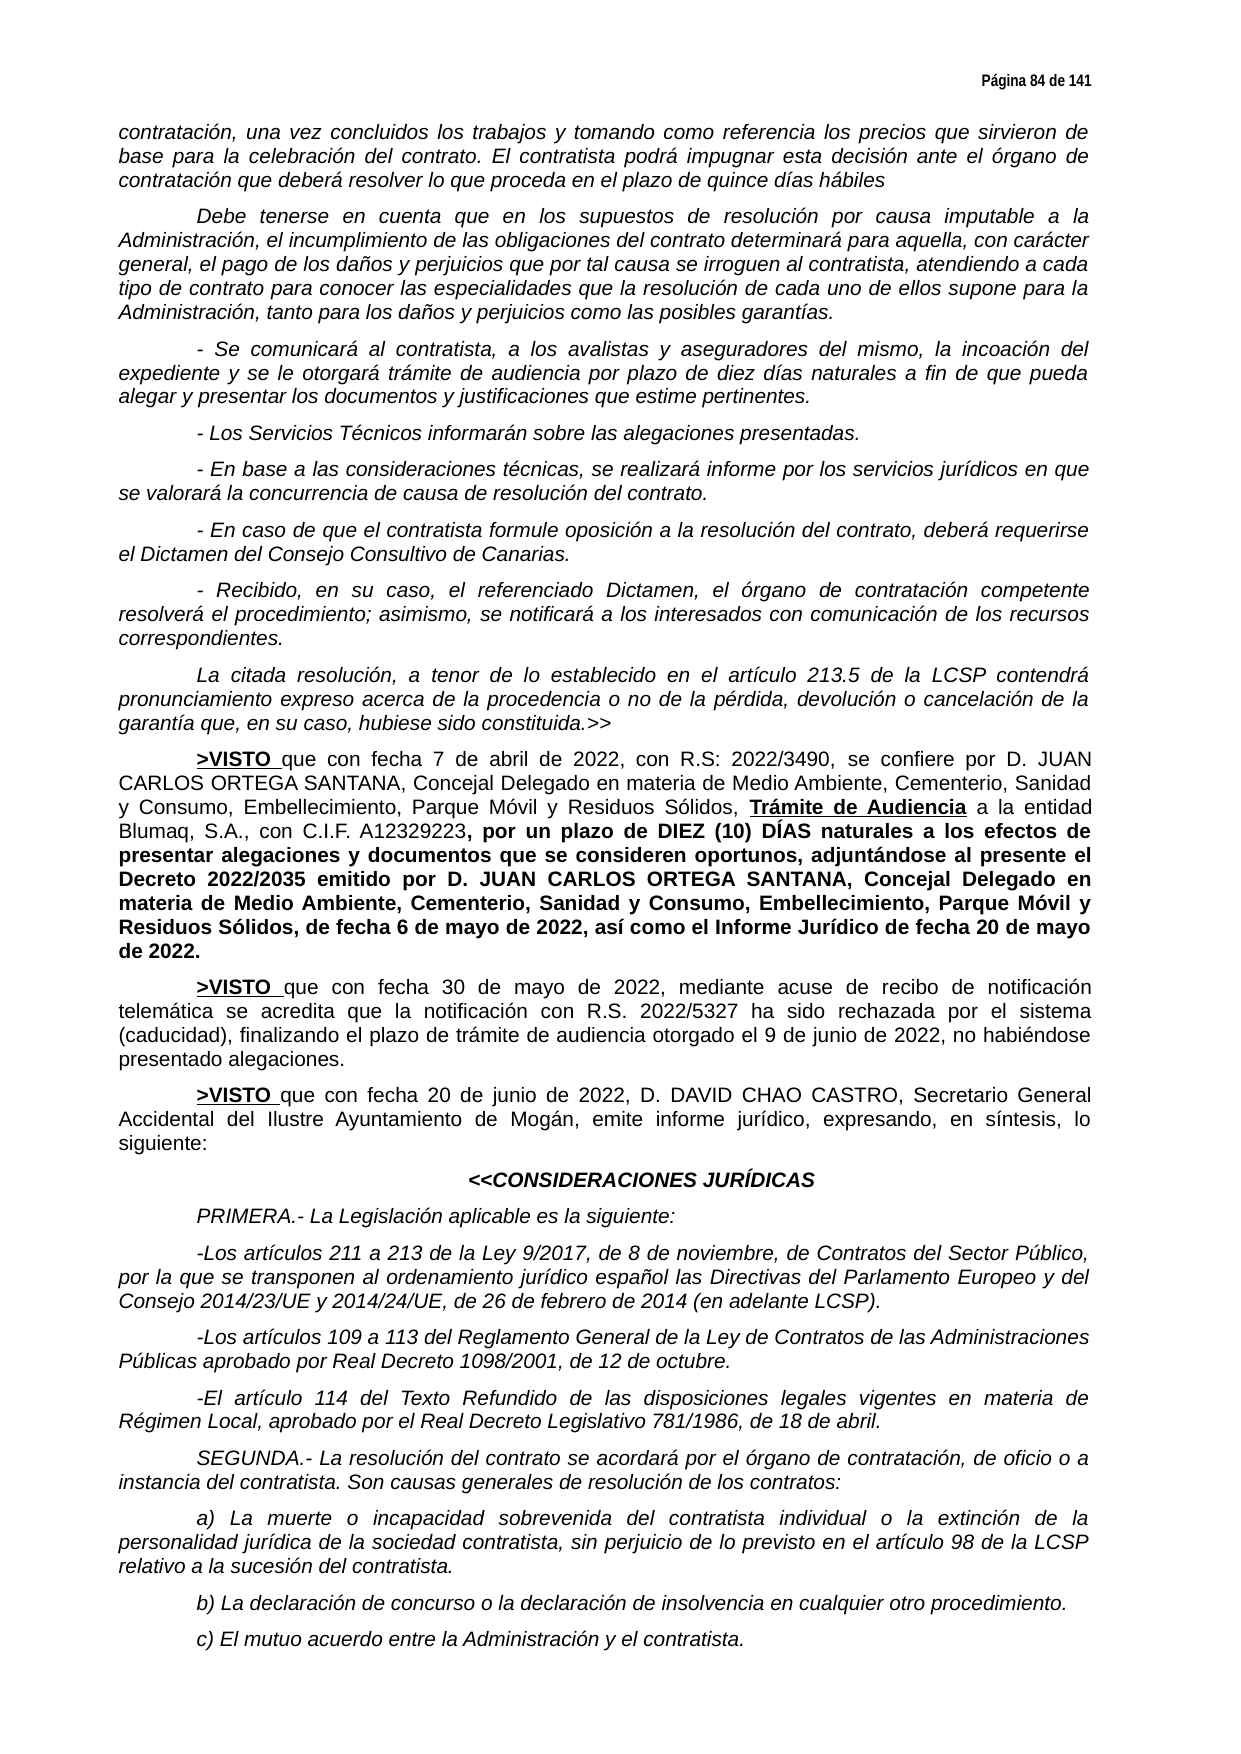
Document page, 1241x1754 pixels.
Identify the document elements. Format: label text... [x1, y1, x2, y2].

text >VISTO que con fecha 30 de mayo de 2022, mediante acuse de recibo de notificación telemática se acredita que la notificación con R.S. 2022/5327 ha sido rechazada por el sistema (caducidad), finalizando el plazo de trámite de audiencia otorgado el 9 de junio de 2022, no habiéndose presentado alegaciones. [118, 975, 1092, 1071]
text c) El mutuo acuerdo entre la Administración y el contratista. [118, 1627, 1092, 1651]
text SEGUNDA.- La resolución del contrato se acordará por el órgano de contratación, de oficio o a instancia del contratista. Son causas generales de resolución de los contratos: [118, 1446, 1092, 1494]
text a) La muerte o incapacidad sobrevenida del contratista individual o la extinción de la personalidad jurídica de la sociedad contratista, sin perjuicio de lo previsto en el artículo 98 de la LCSP relativo a la sucesión del contratista. [118, 1506, 1092, 1578]
text -Los artículos 211 a 213 de la Ley 9/2017, de 8 de noviembre, de Contratos del Sector Público, por la que se transponen al ordenamiento jurídico español las Directivas del Parlamento Europeo y del Consejo 2014/23/UE y 2014/24/UE, de 26 de febrero de 2014 (en adelante LCSP). [118, 1241, 1092, 1312]
text PRIMERA.- La Legislación aplicable es la siguiente: [118, 1204, 1092, 1228]
text -El artículo 114 del Texto Refundido de las disposiciones legales vigentes en materia de Régimen Local, aprobado por el Real Decreto Legislativo 781/1986, de 18 de abril. [118, 1385, 1092, 1433]
text >VISTO que con fecha 20 de junio de 2022, D. DAVID CHAO CASTRO, Secretario General Accidental del Ilustre Ayuntamiento de Mogán, emite informe jurídico, expresando, en síntesis, lo siguiente: [118, 1083, 1092, 1155]
text <<CONSIDERACIONES JURÍDICAS [118, 1168, 1092, 1192]
text - Se comunicará al contratista, a los avalistas y aseguradores del mismo, la incoación del expediente y se le otorgará trámite de audiencia por plazo de diez días naturales a fin de que pueda alegar y presentar los documentos y justificaciones que estime pertinentes. [118, 336, 1092, 408]
text - Recibido, en su caso, el referenciado Dictamen, el órgano de contratación competente resolverá el procedimiento; asimismo, se notificará a los interesados con comunicación de los recursos correspondientes. [118, 578, 1092, 650]
text contratación, una vez concluidos los trabajos y tomando como referencia los precios que sirvieron de base para la celebración del contrato. El contratista podrá impugnar esta decisión ante el órgano de contratación que deberá resolver lo que proceda en el plazo de quince días hábiles [118, 120, 1092, 192]
text b) La declaración de concurso o la declaración de insolvencia en cualquier otro procedimiento. [118, 1591, 1092, 1614]
text >VISTO que con fecha 7 de abril de 2022, con R.S: 2022/3490, se confiere por D. JUAN CARLOS ORTEGA SANTANA, Concejal Delegado en materia de Medio Ambiente, Cementerio, Sanidad y Consumo, Embellecimiento, Parque Móvil y Residuos Sólidos, Trámite de Audiencia a la entidad Blumaq, S.A., con C.I.F. A12329223, por un plazo de DIEZ (10) DÍAS naturales a los efectos de presentar alegaciones y documentos que se consideren oportunos, adjuntándose al presente el Decreto 2022/2035 emitido por D. JUAN CARLOS ORTEGA SANTANA, Concejal Delegado en materia de Medio Ambiente, Cementerio, Sanidad y Consumo, Embellecimiento, Parque Móvil y Residuos Sólidos, de fecha 6 de mayo de 2022, así como el Informe Jurídico de fecha 20 de mayo de 2022. [118, 747, 1092, 962]
text Debe tenerse en cuenta que en los supuestos de resolución por causa imputable a la Administración, el incumplimiento de las obligaciones del contrato determinará para aquella, con carácter general, el pago de los daños y perjuicios que por tal causa se irroguen al contratista, atendiendo a cada tipo de contrato para conocer las especialidades que la resolución de cada uno de ellos supone para la Administración, tanto para los daños y perjuicios como las posibles garantías. [118, 204, 1092, 324]
text - En caso de que el contratista formule oposición a la resolución del contrato, deberá requerirse el Dictamen del Consejo Consultivo de Canarias. [118, 518, 1092, 566]
text - En base a las consideraciones técnicas, se realizará informe por los servicios jurídicos en que se valorará la concurrencia de causa de resolución del contrato. [118, 457, 1092, 505]
text La citada resolución, a tenor de lo establecido en el artículo 213.5 de la LCSP contendrá pronunciamiento expreso acerca de la procedencia o no de la pérdida, devolución o cancelación de la garantía que, en su caso, hubiese sido constituida.>> [118, 662, 1092, 734]
text - Los Servicios Técnicos informarán sobre las alegaciones presentadas. [118, 421, 1092, 445]
text -Los artículos 109 a 113 del Reglamento General de la Ley de Contratos de las Administraciones Públicas aprobado por Real Decreto 1098/2001, de 12 de octubre. [118, 1325, 1092, 1373]
